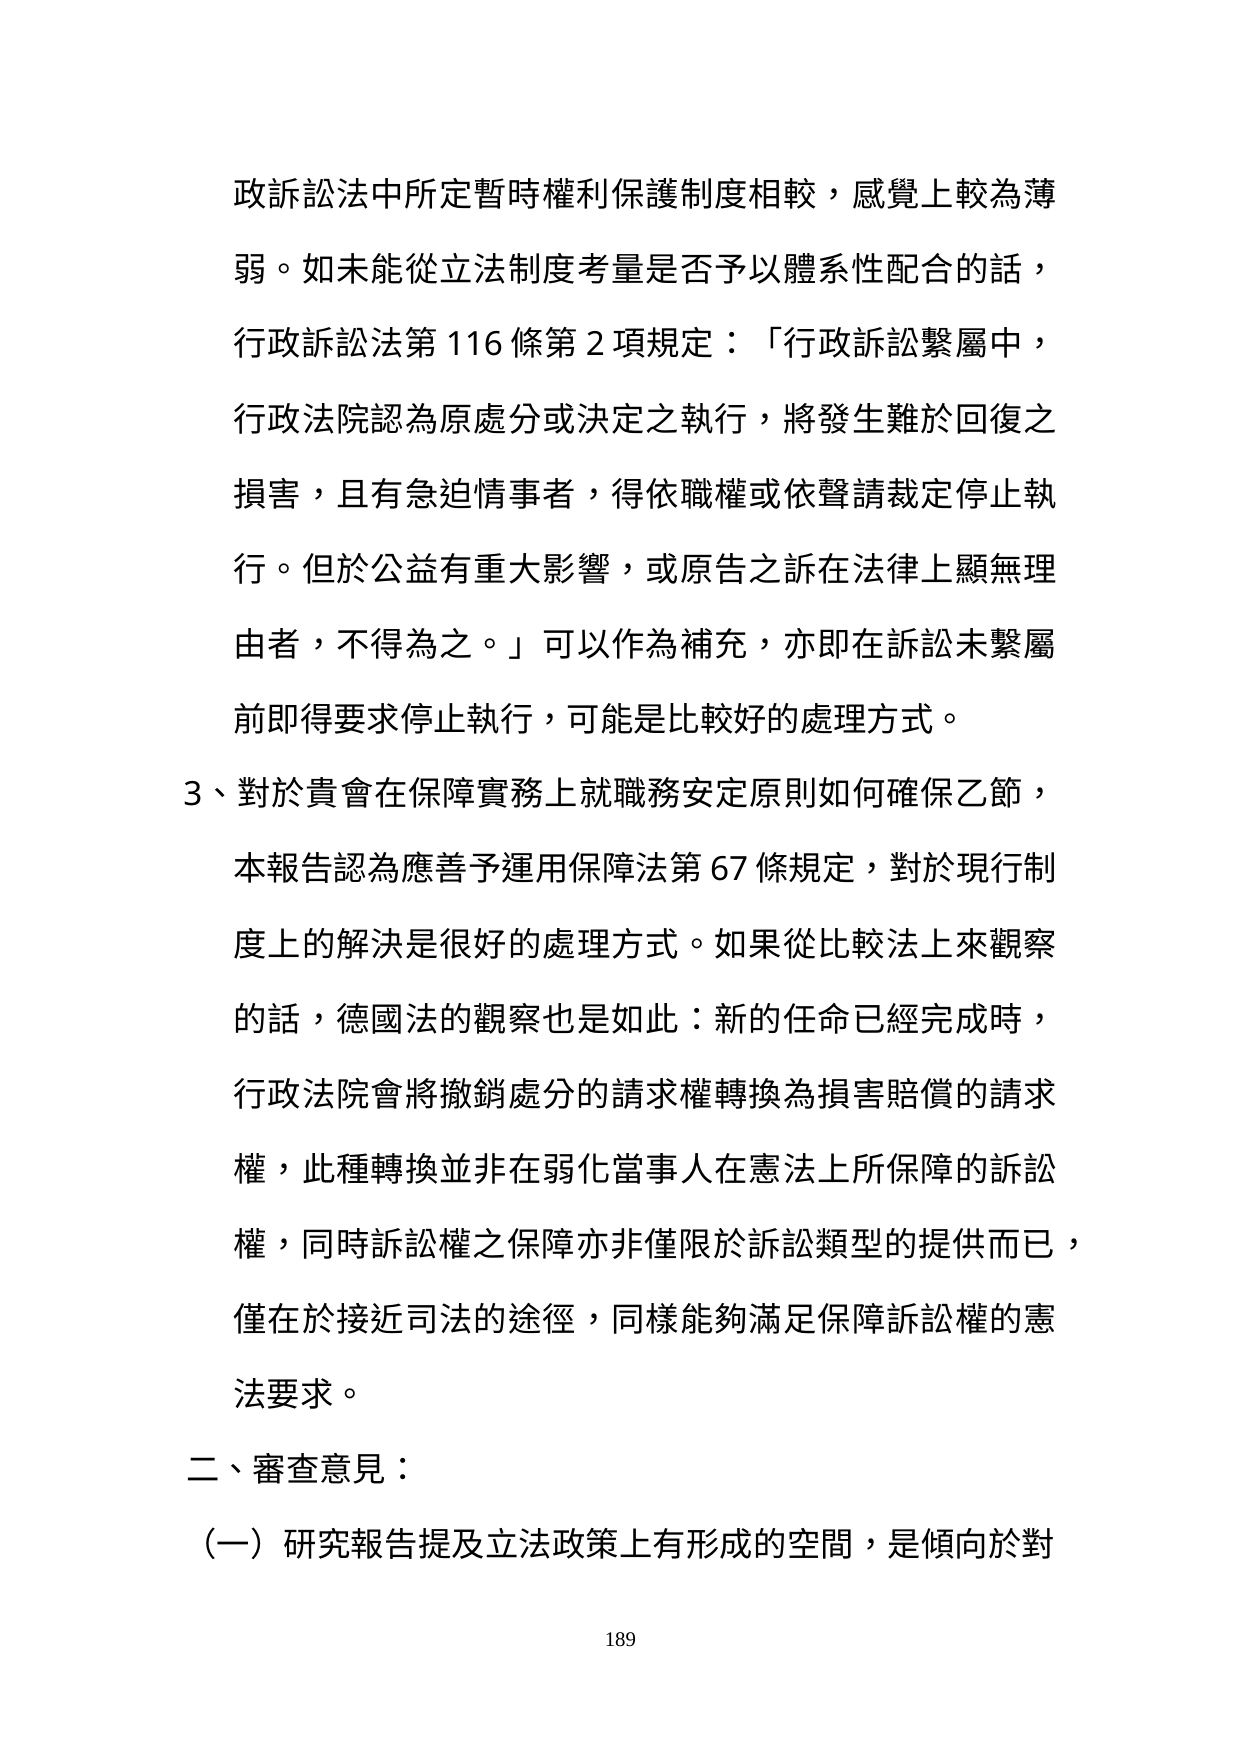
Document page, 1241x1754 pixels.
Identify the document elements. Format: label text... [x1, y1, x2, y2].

text 政訴訟法中所定暫時權利保護制度相較，感覺上較為薄弱。如未能從立法制度考量是否予以體系性配合的話，行政訴訟法第116條第2項規定：「行政訴訟繫屬中，行政法院認為原處分或決定之執行，將發生難於回復之損害，且有急迫情事者，得依職權或依聲請裁定停止執行。但於公益有重大影響，或原告之訴在法律上顯無理由者，不得為之。」可以作為補充，亦即在訴訟未繫屬前即得要求停止執行，可能是比較好的處理方式。 [183, 148, 1057, 748]
text 二、審查意見： [186, 1423, 1057, 1498]
text 3、對於貴會在保障實務上就職務安定原則如何確保乙節，本報告認為應善予運用保障法第67條規定，對於現行制度上的解決是很好的處理方式。如果從比較法上來觀察的話，德國法的觀察也是如此：新的任命已經完成時，行政法院會將撤銷處分的請求權轉換為損害賠償的請求權，此種轉換並非在弱化當事人在憲法上所保障的訴訟權，同時訴訟權之保障亦非僅限於訴訟類型的提供而已，僅在於接近司法的途徑，同樣能夠滿足保障訴訟權的憲法要求。 [183, 748, 1057, 1423]
text （一）研究報告提及立法政策上有形成的空間，是傾向於對 [183, 1498, 1057, 1573]
